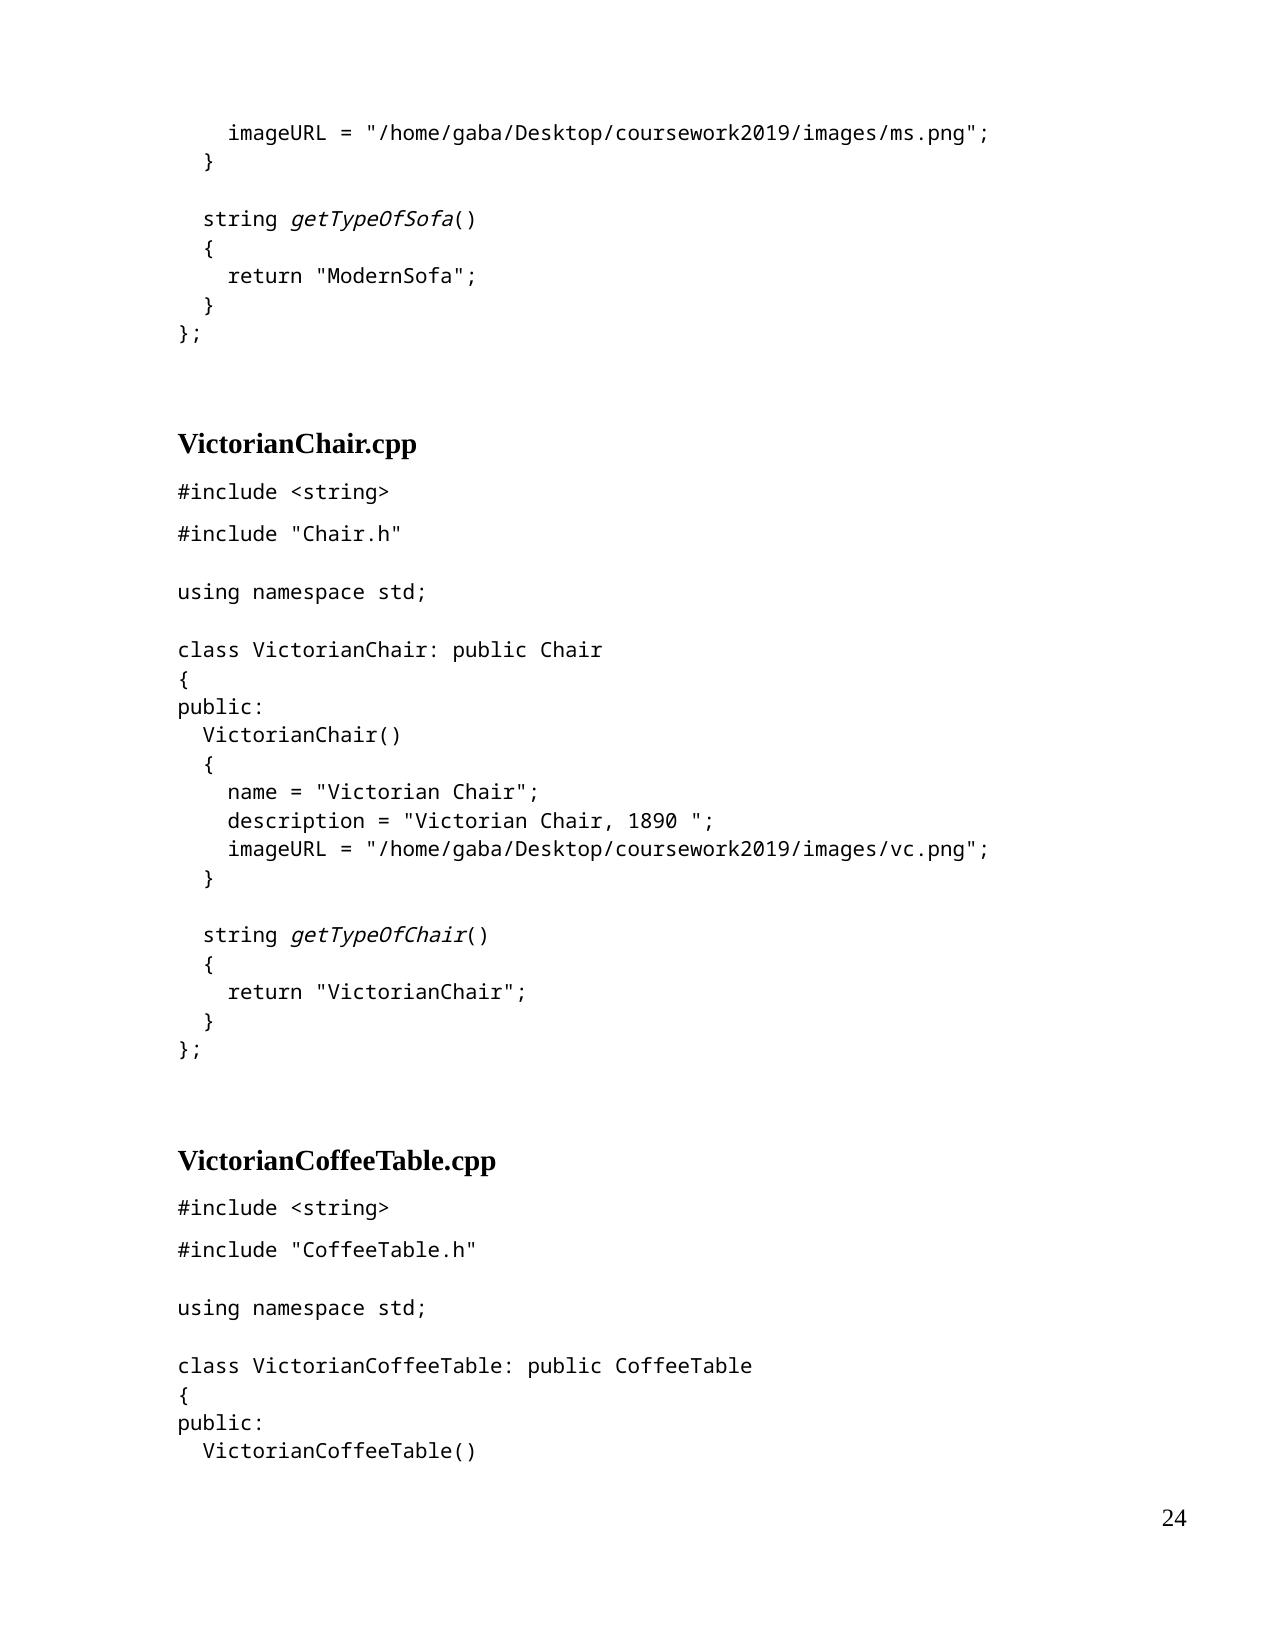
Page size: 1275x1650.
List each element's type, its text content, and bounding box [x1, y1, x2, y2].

text #include <string> [177, 477, 1186, 505]
text { [177, 749, 1186, 777]
text } [177, 1006, 1186, 1034]
text string getTypeOfSofa() [177, 204, 1186, 233]
text class VictorianChair: public Chair [177, 635, 1186, 664]
text VictorianCoffeeTable.cpp [177, 1143, 1186, 1176]
text { [177, 949, 1186, 977]
text imageURL = "/home/gaba/Desktop/coursework2019/images/ms.png"; [177, 118, 1186, 147]
text VictorianCoffeeTable() [177, 1437, 1186, 1465]
text description = "Victorian Chair, 1890 "; [177, 806, 1186, 834]
text VictorianChair.cpp [177, 426, 1186, 460]
text string getTypeOfChair() [177, 921, 1186, 949]
text { [177, 664, 1186, 692]
text name = "Victorian Chair"; [177, 777, 1186, 806]
text public: [177, 692, 1186, 721]
text using namespace std; [177, 1293, 1186, 1322]
text } [177, 290, 1186, 318]
text using namespace std; [177, 577, 1186, 606]
text return "VictorianChair"; [177, 977, 1186, 1006]
text #include <string> [177, 1193, 1186, 1221]
text } [177, 863, 1186, 891]
text VictorianChair() [177, 721, 1186, 749]
text return "ModernSofa"; [177, 261, 1186, 290]
text }; [177, 1034, 1186, 1063]
text public: [177, 1408, 1186, 1437]
text #include "Chair.h" [177, 519, 1186, 548]
text #include "CoffeeTable.h" [177, 1236, 1186, 1264]
text } [177, 147, 1186, 175]
text }; [177, 318, 1186, 347]
text class VictorianCoffeeTable: public CoffeeTable [177, 1351, 1186, 1380]
text imageURL = "/home/gaba/Desktop/coursework2019/images/vc.png"; [177, 834, 1186, 863]
text { [177, 1380, 1186, 1408]
text { [177, 233, 1186, 261]
